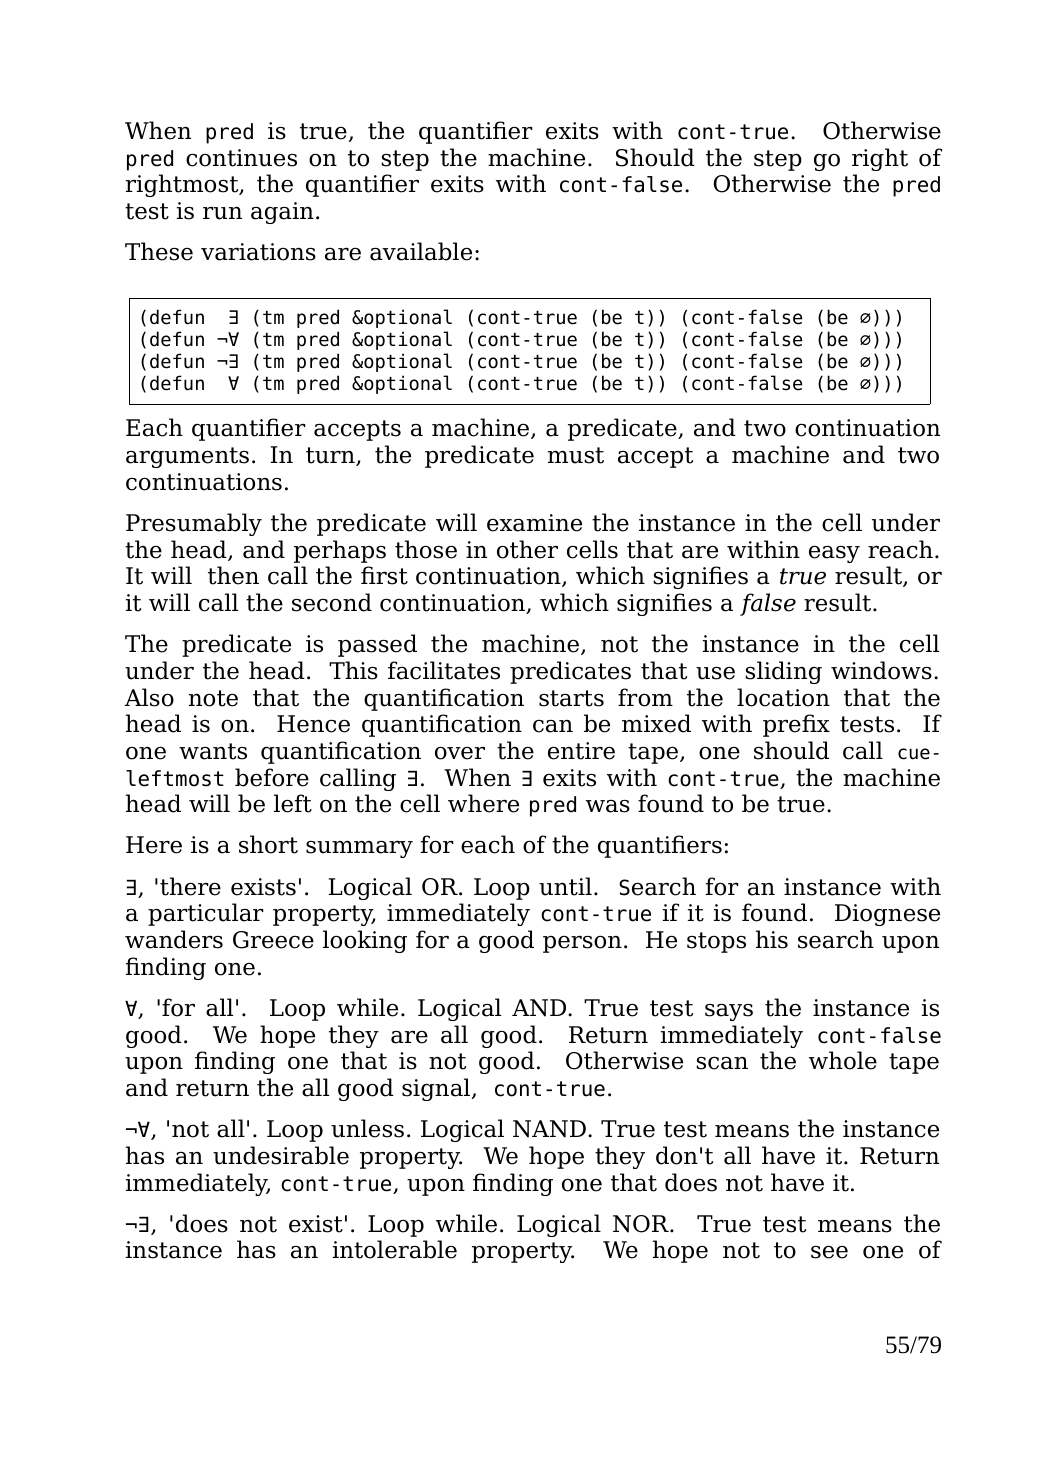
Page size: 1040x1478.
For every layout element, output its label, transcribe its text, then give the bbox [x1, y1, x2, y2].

text Here is a short summary for each of the quantifiers: [125, 833, 942, 859]
text (defun ¬∃ (tm pred &optional (cont-true (be t)) (cont-false (be ∅))) [138, 351, 921, 373]
text (defun ¬∀ (tm pred &optional (cont-true (be t)) (cont-false (be ∅))) [138, 329, 921, 351]
text ¬∀, 'not all'. Loop unless. Logical NAND. True test means the instance has an undesirable property. We hope they don't all have it. Return immediately, cont-true, upon finding one that does not have it. [125, 1116, 942, 1196]
text When pred is true, the quantifier exits with cont-true. Otherwise pred continues on to step the machine. Should the step go right of rightmost, the quantifier exits with cont-false. Otherwise the pred test is run again. [125, 118, 942, 225]
text Presumably the predicate will examine the instance in the cell under the head, and perhaps those in other cells that are within easy reach. It will then call the first continuation, which signifies a true result, or it will call the second continuation, which signifies a false result. [125, 510, 942, 617]
text Each quantifier accepts a machine, a predicate, and two continuation arguments. In turn, the predicate must accept a machine and two continuations. [125, 281, 942, 496]
text ∃, 'there exists'. Logical OR. Loop until. Search for an instance with a particular property, immediately cont-true if it is found. Diognese wanders Greece looking for a good person. He stops his search upon finding one. [125, 874, 942, 981]
text ∀, 'for all'. Loop while. Logical AND. True test says the instance is good. We hope they are all good. Return immediately cont-false upon finding one that is not good. Otherwise scan the whole tape and return the all good signal, cont-true. [125, 995, 942, 1102]
text These variations are available: [125, 239, 942, 266]
text (defun ∀ (tm pred &optional (cont-true (be t)) (cont-false (be ∅))) [138, 373, 921, 395]
text ¬∃, 'does not exist'. Loop while. Logical NOR. True test means the instance has an intolerable property. We hope not to see one of [125, 1211, 942, 1264]
text (defun ∃ (tm pred &optional (cont-true (be t)) (cont-false (be ∅))) [138, 307, 921, 329]
text The predicate is passed the machine, not the instance in the cell under the head. This facilitates predicates that use sliding windows. Also note that the quantification starts from the location that the head is on. Hence quantification can be mixed with prefix tests. If one wants quantification over the entire tape, one should call cue-leftmost before calling ∃. When ∃ exits with cont-true, the machine head will be left on the cell where pred was found to be true. [125, 631, 942, 818]
